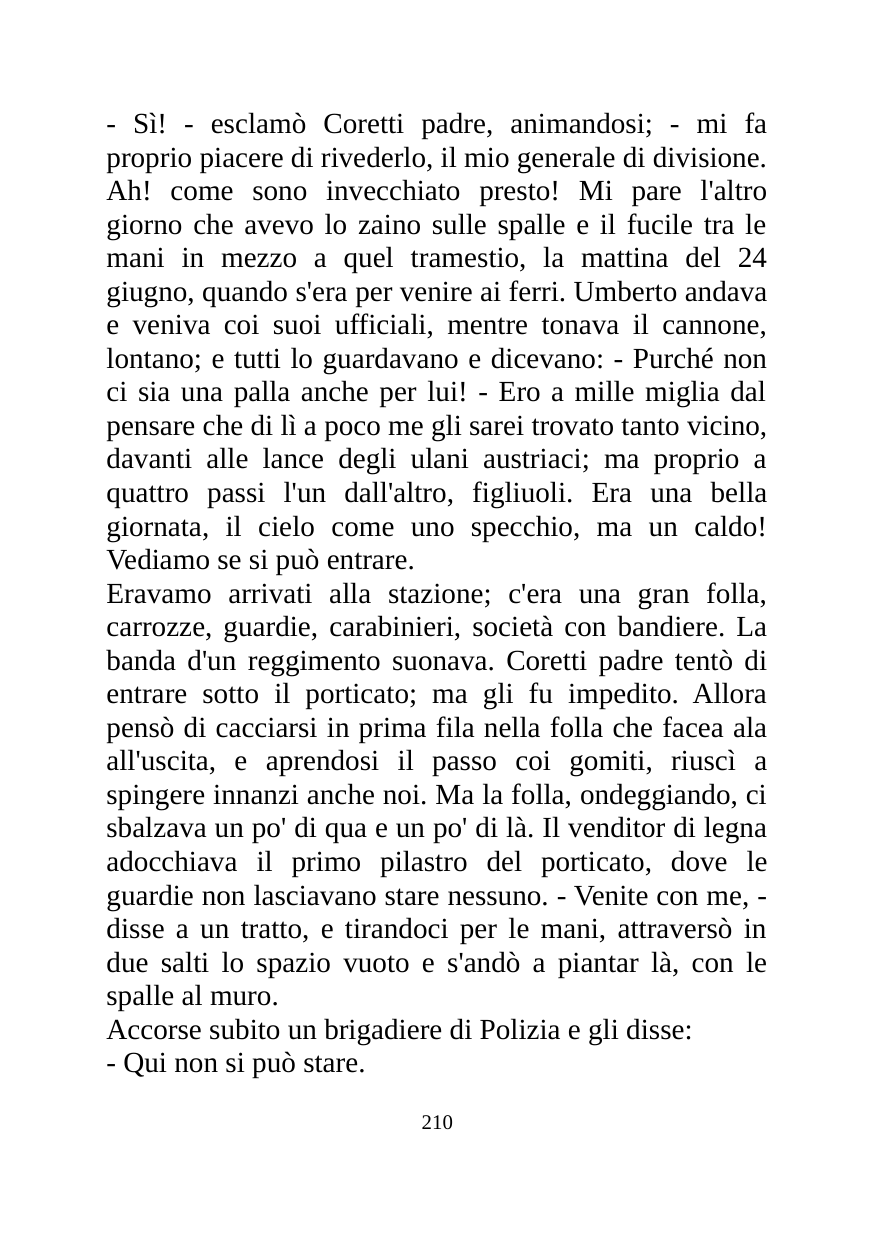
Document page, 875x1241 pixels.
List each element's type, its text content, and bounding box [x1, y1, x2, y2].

text - Qui non si può stare. [106, 1045, 768, 1079]
text Eravamo arrivati alla stazione; c'era una gran folla, carrozze, guardie, carabinieri, società con bandiere. La banda d'un reggimento suonava. Coretti padre tentò di entrare sotto il porticato; ma gli fu impedito. Allora pensò di cacciarsi in prima fila nella folla che facea ala all'uscita, e aprendosi il passo coi gomiti, riuscì a spingere innanzi anche noi. Ma la folla, ondeggiando, ci sbalzava un po' di qua e un po' di là. Il venditor di legna adocchiava il primo pilastro del porticato, dove le guardie non lasciavano stare nessuno. - Venite con me, - disse a un tratto, e tirandoci per le mani, attraversò in due salti lo spazio vuoto e s'andò a piantar là, con le spalle al muro. [106, 576, 768, 1012]
text - Sì! - esclamò Coretti padre, animandosi; - mi fa proprio piacere di rivederlo, il mio generale di divisione. Ah! come sono invecchiato presto! Mi pare l'altro giorno che avevo lo zaino sulle spalle e il fucile tra le mani in mezzo a quel tramestio, la mattina del 24 giugno, quando s'era per venire ai ferri. Umberto andava e veniva coi suoi ufficiali, mentre tonava il cannone, lontano; e tutti lo guardavano e dicevano: - Purché non ci sia una palla anche per lui! - Ero a mille miglia dal pensare che di lì a poco me gli sarei trovato tanto vicino, davanti alle lance degli ulani austriaci; ma proprio a quattro passi l'un dall'altro, figliuoli. Era una bella giornata, il cielo come uno specchio, ma un caldo! Vediamo se si può entrare. [106, 106, 768, 576]
text Accorse subito un brigadiere di Polizia e gli disse: [106, 1012, 768, 1045]
